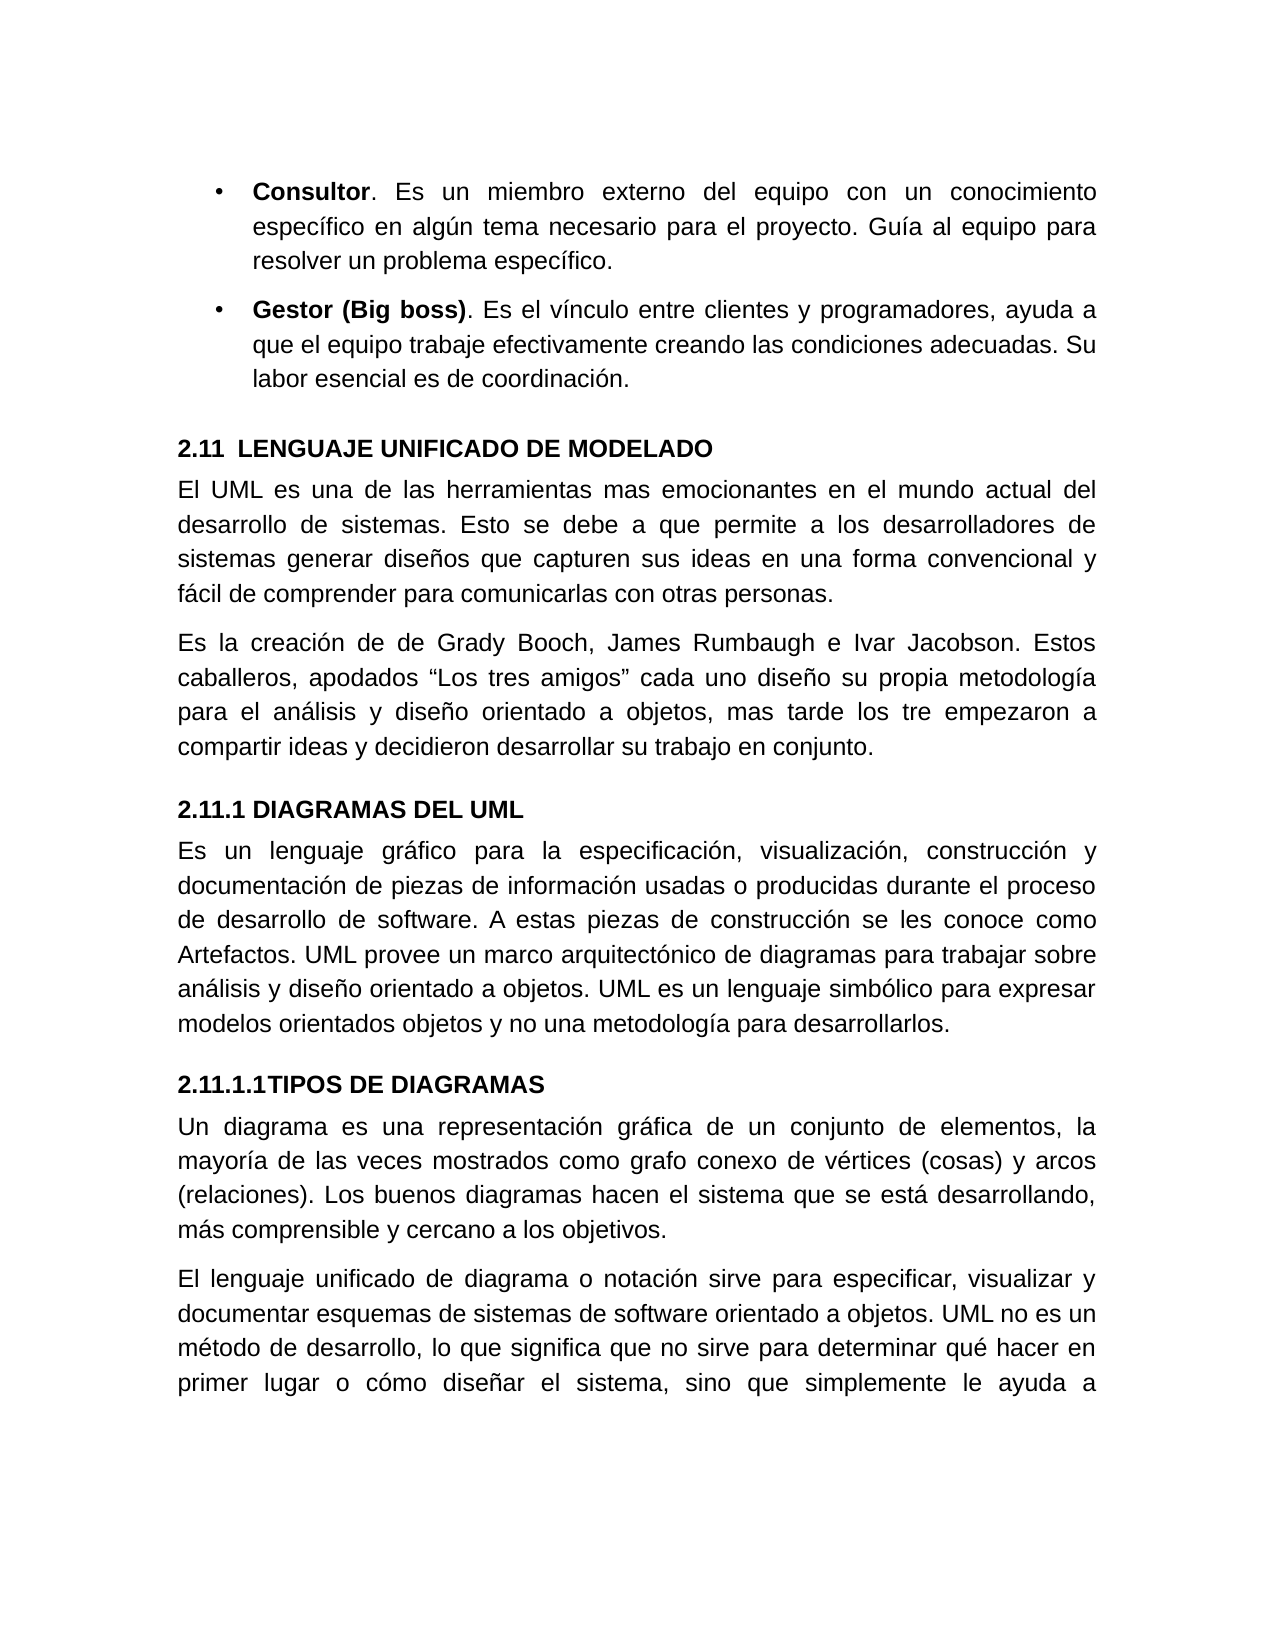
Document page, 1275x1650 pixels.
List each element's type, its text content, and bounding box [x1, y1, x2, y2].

text Es un lenguaje gráfico para la especificación, visualización, construcción y documentación de piezas de información usadas o producidas durante el proceso de desarrollo de software. A estas piezas de construcción se les conoce como Artefactos. UML provee un marco arquitectónico de diagramas para trabajar sobre análisis y diseño orientado a objetos. UML es un lenguaje simbólico para expresar modelos orientados objetos y no una metodología para desarrollarlos. [177, 836, 1098, 1037]
list Gestor (Big boss). Es el vínculo entre clientes y programadores, ayuda a que el equipo trabaje efectivamente creando las condiciones adecuadas. Su labor esencial es de coordinación. [215, 295, 1098, 393]
text Es la creación de de Grady Booch, James Rumbaugh e Ivar Jacobson. Estos caballeros, apodados “Los tres amigos” cada uno diseño su propia metodología para el análisis y diseño orientado a objetos, mas tarde los tre empezaron a compartir ideas y decidieron desarrollar su trabajo en conjunto. [177, 628, 1098, 760]
list Consultor. Es un miembro externo del equipo con un conocimiento específico en algún tema necesario para el proyecto. Guía al equipo para resolver un problema específico. [215, 177, 1098, 275]
text El lenguaje unificado de diagrama o notación sirve para especificar, visualizar y documentar esquemas de sistemas de software orientado a objetos. UML no es un método de desarrollo, lo que significa que no sirve para determinar qué hacer en primer lugar o cómo diseñar el sistema, sino que simplemente le ayuda a [177, 1264, 1098, 1396]
text Un diagrama es una representación gráfica de un conjunto de elementos, la mayoría de las veces mostrados como grafo conexo de vértices (cosas) y arcos (relaciones). Los buenos diagramas hacen el sistema que se está desarrollando, más comprensible y cercano a los objetivos. [177, 1112, 1098, 1244]
subtitle LENGUAJE UNIFICADO DE MODELADO [177, 434, 1098, 463]
text El UML es una de las herramientas mas emocionantes en el mundo actual del desarrollo de sistemas. Esto se debe a que permite a los desarrolladores de sistemas generar diseños que capturen sus ideas en una forma convencional y fácil de comprender para comunicarlas con otras personas. [177, 476, 1098, 608]
subtitle TIPOS DE DIAGRAMAS [177, 1070, 1098, 1099]
subtitle DIAGRAMAS DEL UML [177, 795, 1098, 824]
